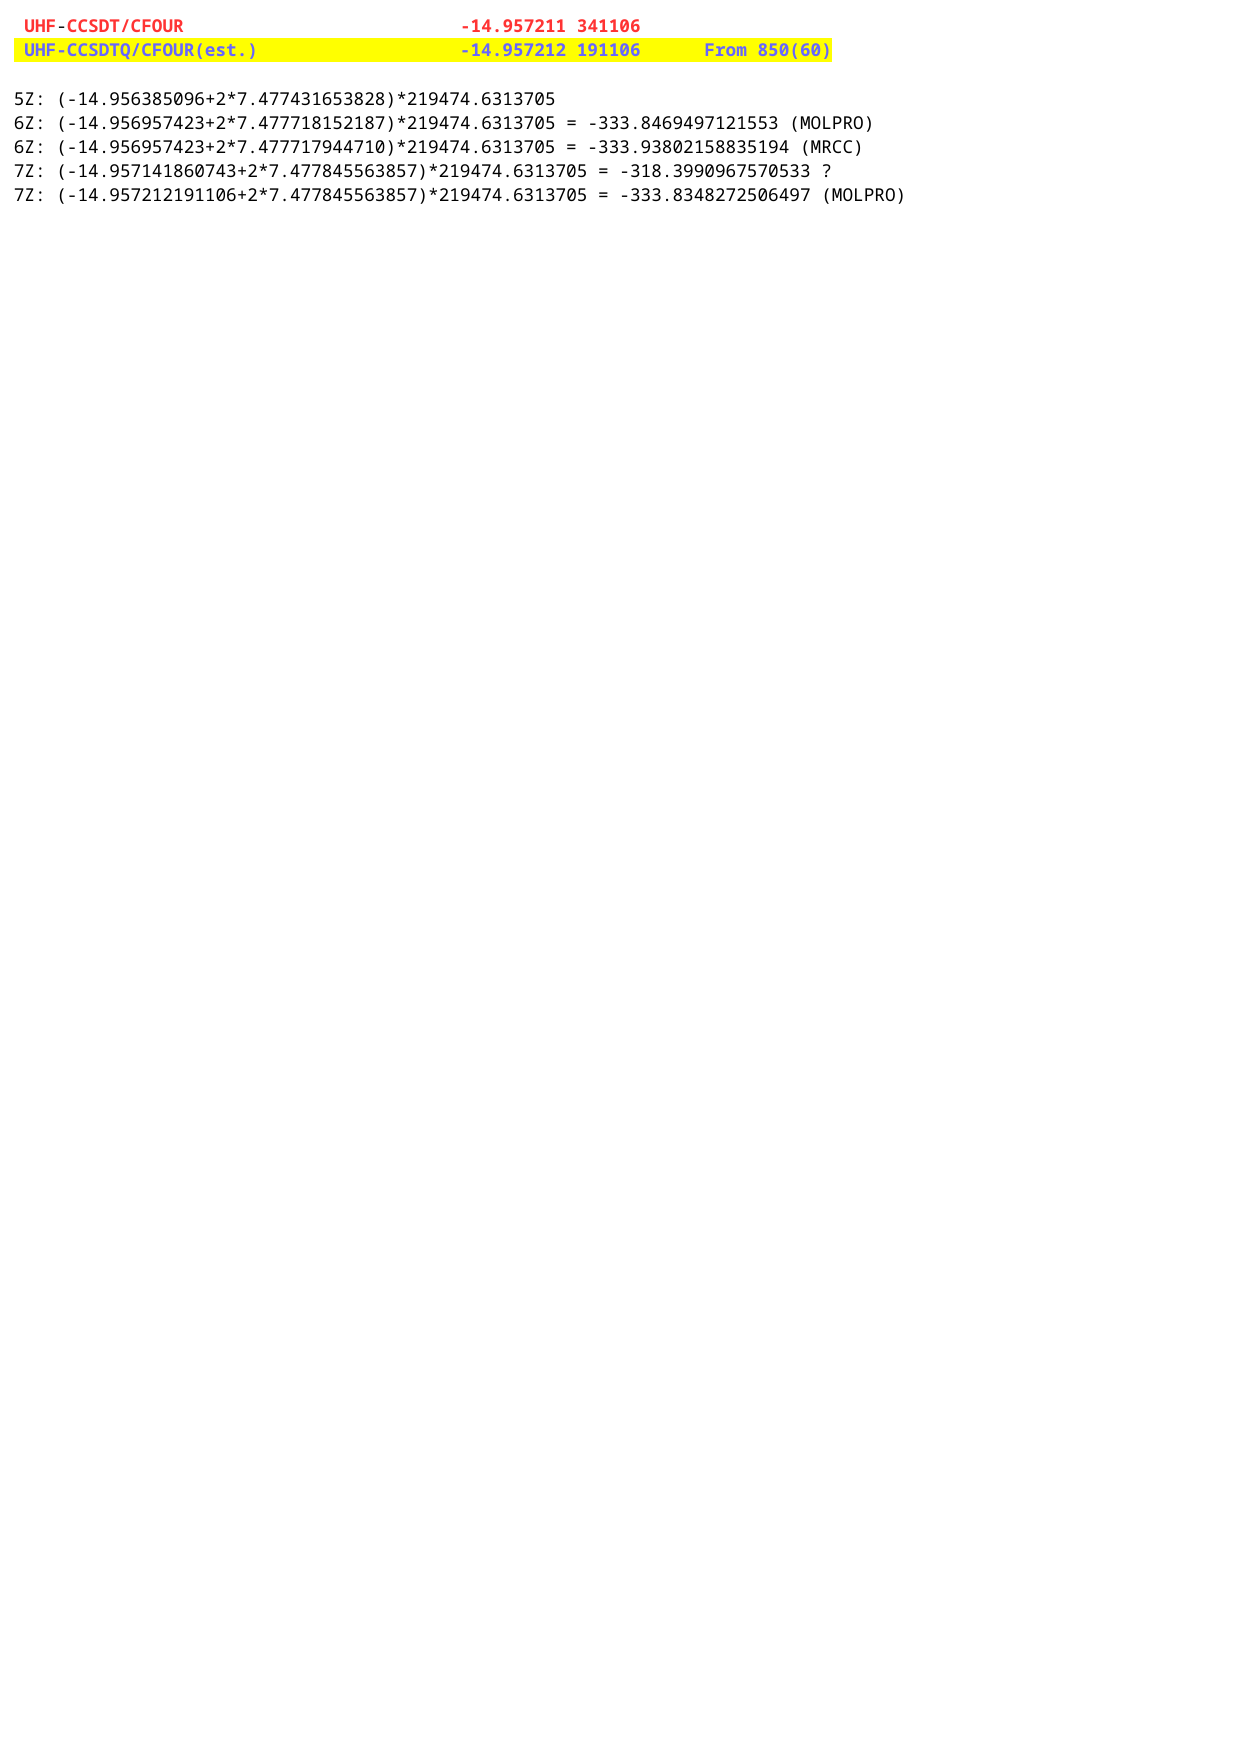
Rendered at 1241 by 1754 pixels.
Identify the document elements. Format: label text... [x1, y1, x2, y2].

text 5Z: (-14.956385096+2*7.477431653828)*219474.6313705 [13, 86, 1227, 110]
text 6Z: (-14.956957423+2*7.477717944710)*219474.6313705 = -333.93802158835194 (MRCC) [13, 134, 1227, 158]
text UHF-CCSDT/CFOUR -14.957211 341106 [13, 13, 1227, 38]
text 7Z: (-14.957212191106+2*7.477845563857)*219474.6313705 = -333.8348272506497 (MOLPRO) [13, 183, 1227, 207]
text UHF-CCSDTQ/CFOUR(est.) -14.957212 191106 From 850(60) [13, 38, 1227, 62]
text 7Z: (-14.957141860743+2*7.477845563857)*219474.6313705 = -318.3990967570533 ? [13, 158, 1227, 183]
text 6Z: (-14.956957423+2*7.477718152187)*219474.6313705 = -333.8469497121553 (MOLPRO) [13, 110, 1227, 134]
